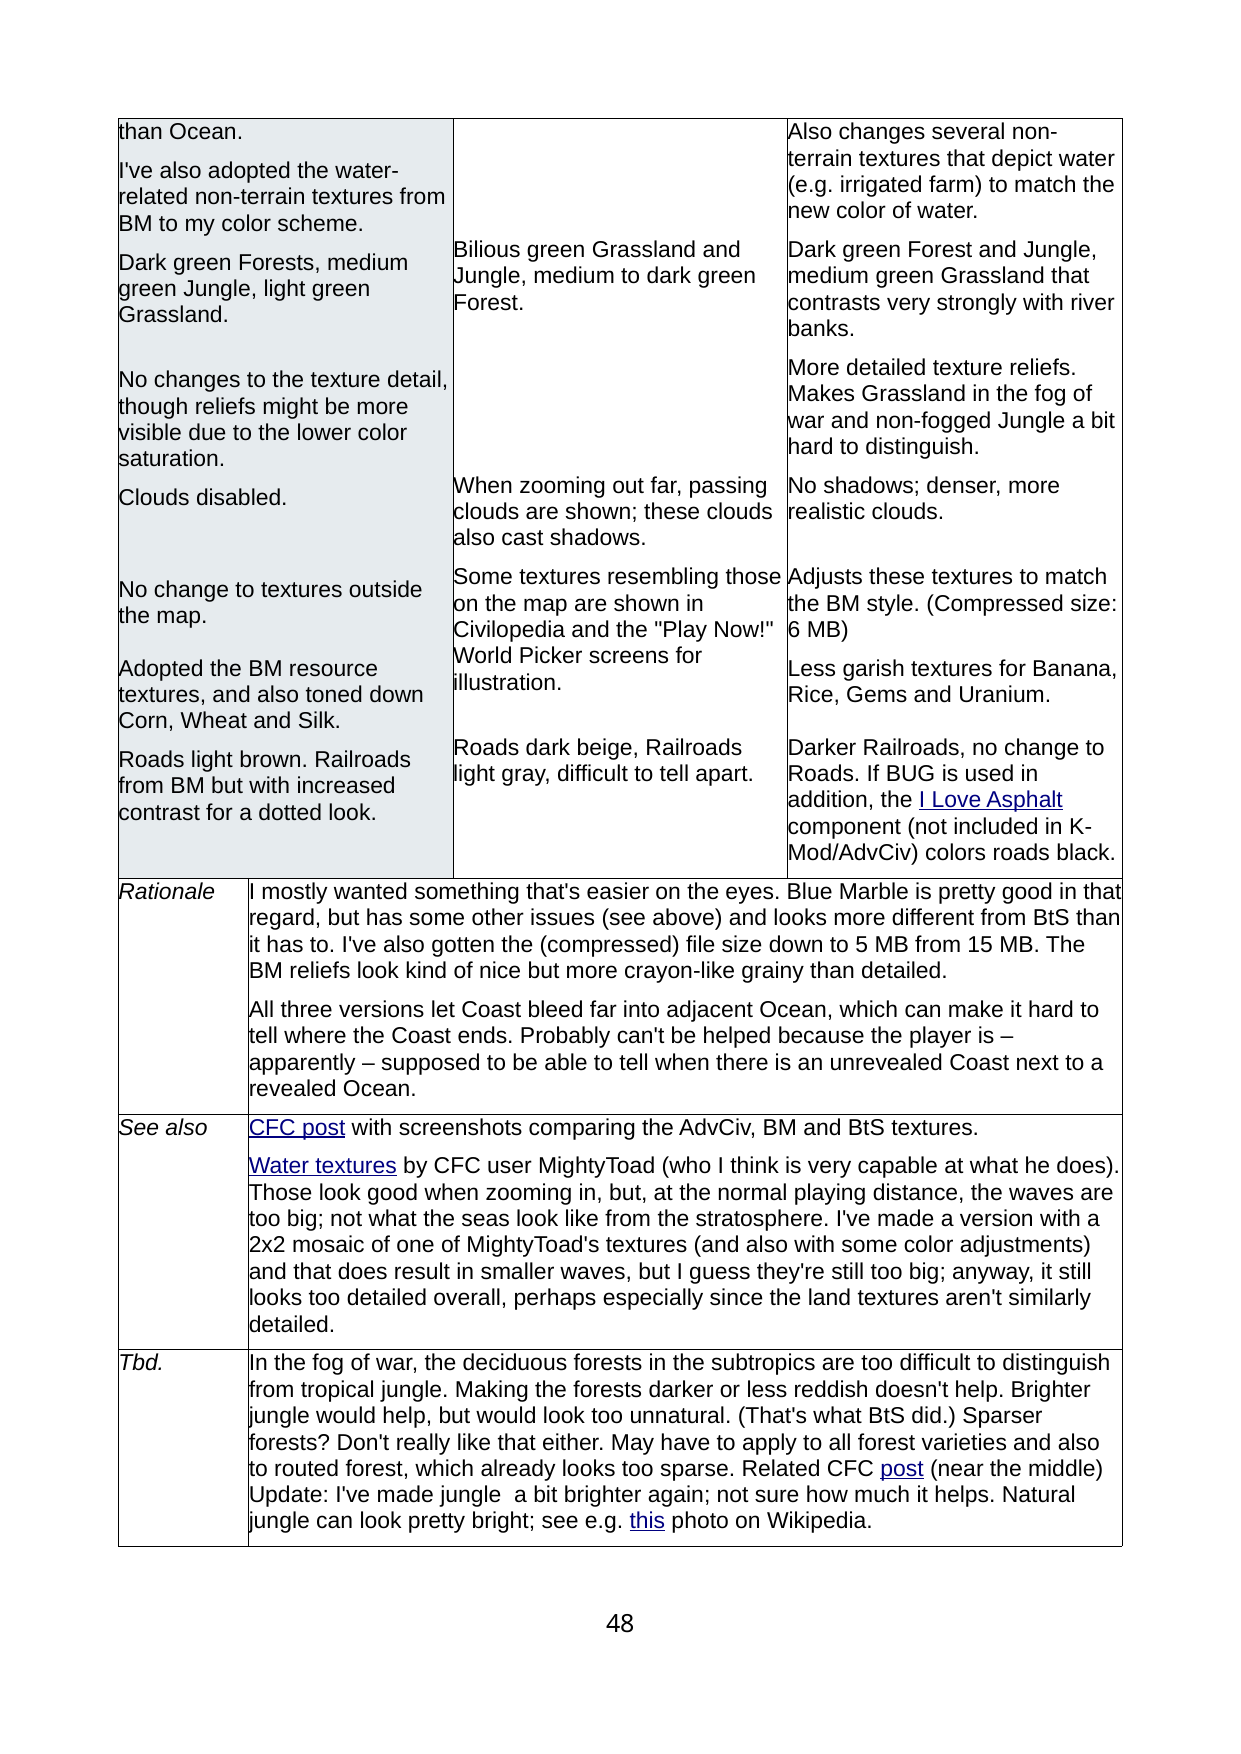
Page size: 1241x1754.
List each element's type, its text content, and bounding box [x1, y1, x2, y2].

table_cell In the fog of war, the deciduous forests in the subtropics are too difficult to distinguish from tropical jungle. Making the forests darker or less reddish doesn't help. Brighter jungle would help, but would look too unnatural. (That's what BtS did.) Sparser forests? Don't really like that either. May have to apply to all forest varieties and also to routed forest, which already looks too sparse. Related CFC post (near the middle) Update: I've made jungle a bit brighter again; not sure how much it helps. Natural jungle can look pretty bright; see e.g. this photo on Wikipedia. [249, 1350, 1122, 1546]
table_cell Bilious green Grassland and Jungle, medium to dark green Forest. When zooming out far, passing clouds are shown; these clouds also cast shadows. Some textures resembling those on the map are shown in Civilopedia and the "Play Now!" World Picker screens for illustration. Roads dark beige, Railroads light gray, difficult to tell apart. [454, 119, 787, 878]
table_cell I mostly wanted something that's easier on the eyes. Blue Marble is pretty good in that regard, but has some other issues (see above) and looks more different from BtS than it has to. I've also gotten the (compressed) file size down to 5 MB from 15 MB. The BM reliefs look kind of nice but more crayon-like grainy than detailed. All three versions let Coast bleed far into adjacent Ocean, which can make it hard to tell where the Coast ends. Probably can't be helped because the player is – apparently – supposed to be able to tell when there is an unrevealed Coast next to a revealed Ocean. [249, 879, 1122, 1113]
table_cell CFC post with screenshots comparing the AdvCiv, BM and BtS textures. Water textures by CFC user MightyToad (who I think is very capable at what he does). Those look good when zooming in, but, at the normal playing distance, the waves are too big; not what the seas look like from the stratosphere. I've made a version with a 2x2 mosaic of one of MightyToad's textures (and also with some color adjustments) and that does result in smaller waves, but I guess they're still too big; anyway, it still looks too detailed overall, perhaps especially since the land textures aren't similarly detailed. [249, 1115, 1122, 1349]
table_cell than Ocean. I've also adopted the water-related non-terrain textures from BM to my color scheme. Dark green Forests, medium green Jungle, light green Grassland. No changes to the texture detail, though reliefs might be more visible due to the lower color saturation. Clouds disabled. No change to textures outside the map. Adopted the BM resource textures, and also toned down Corn, Wheat and Silk. Roads light brown. Railroads from BM but with increased contrast for a dotted look. [119, 119, 453, 878]
table_cell Tbd. [119, 1350, 248, 1546]
table_cell Also changes several non-terrain textures that depict water (e.g. irrigated farm) to match the new color of water. Dark green Forest and Jungle, medium green Grassland that contrasts very strongly with river banks. More detailed texture reliefs. Makes Grassland in the fog of war and non-fogged Jungle a bit hard to distinguish. No shadows; denser, more realistic clouds. Adjusts these textures to match the BM style. (Compressed size: 6 MB) Less garish textures for Banana, Rice, Gems and Uranium. Darker Railroads, no change to Roads. If BUG is used in addition, the I Love Asphalt component (not included in K-Mod/AdvCiv) colors roads black. [788, 119, 1122, 878]
table_cell See also [119, 1115, 248, 1349]
table_cell Rationale [119, 879, 248, 1113]
